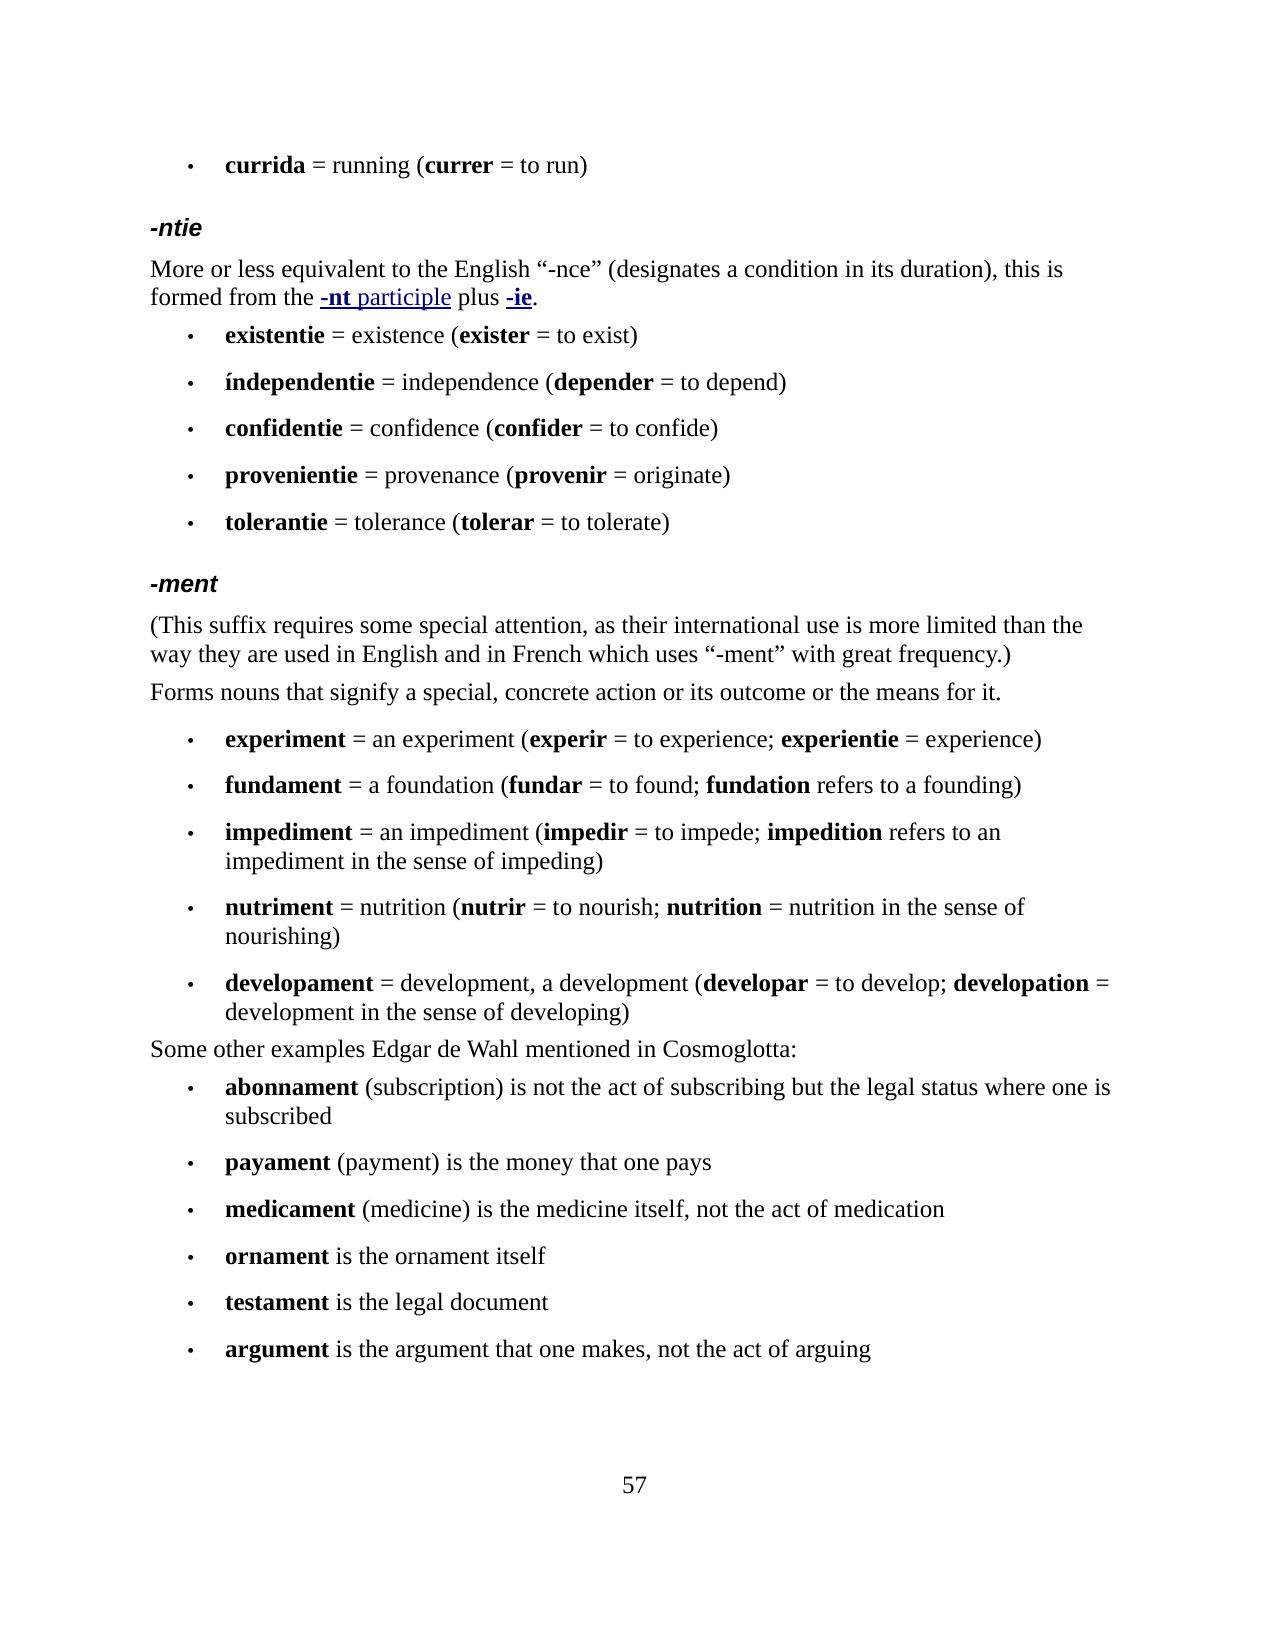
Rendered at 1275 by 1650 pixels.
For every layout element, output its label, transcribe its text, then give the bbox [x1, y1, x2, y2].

list testament is the legal document [187, 1287, 1125, 1316]
text More or less equivalent to the English “-nce” (designates a condition in its duration), this is formed from the -nt participle plus -ie. [150, 254, 1125, 311]
text Some other examples Edgar de Wahl mentioned in Cosmoglotta: [150, 1034, 1125, 1063]
list medicament (medicine) is the medicine itself, not the act of medication [187, 1194, 1125, 1223]
list provenientie = provenance (provenir = originate) [187, 460, 1125, 489]
text Forms nouns that signify a special, concrete action or its outcome or the means for it. [150, 677, 1125, 706]
subtitle -ntie [150, 213, 1125, 241]
list currida = running (currer = to run) [187, 150, 1125, 179]
list experiment = an experiment (experir = to experience; experientie = experience) [187, 724, 1125, 752]
list confidentie = confidence (confider = to confide) [187, 413, 1125, 442]
list ornament is the ornament itself [187, 1241, 1125, 1269]
list tolerantie = tolerance (tolerar = to tolerate) [187, 507, 1125, 536]
list developament = development, a development (developar = to develop; developation = development in the sense of developing) [187, 968, 1125, 1025]
list abonnament (subscription) is not the act of subscribing but the legal status where one is subscribed [187, 1072, 1125, 1129]
list nutriment = nutrition (nutrir = to nourish; nutrition = nutrition in the sense of nourishing) [187, 892, 1125, 950]
list argument is the argument that one makes, not the act of arguing [187, 1334, 1125, 1363]
list fundament = a foundation (fundar = to found; fundation refers to a founding) [187, 770, 1125, 799]
list existentie = existence (exister = to exist) [187, 320, 1125, 349]
list impediment = an impediment (impedir = to impede; impedition refers to an impediment in the sense of impeding) [187, 817, 1125, 874]
subtitle -ment [150, 569, 1125, 598]
text (This suffix requires some special attention, as their international use is more limited than the way they are used in English and in French which uses “-ment” with great frequency.) [150, 611, 1125, 668]
list índependentie = independence (depender = to depend) [187, 367, 1125, 396]
list payament (payment) is the money that one pays [187, 1147, 1125, 1176]
